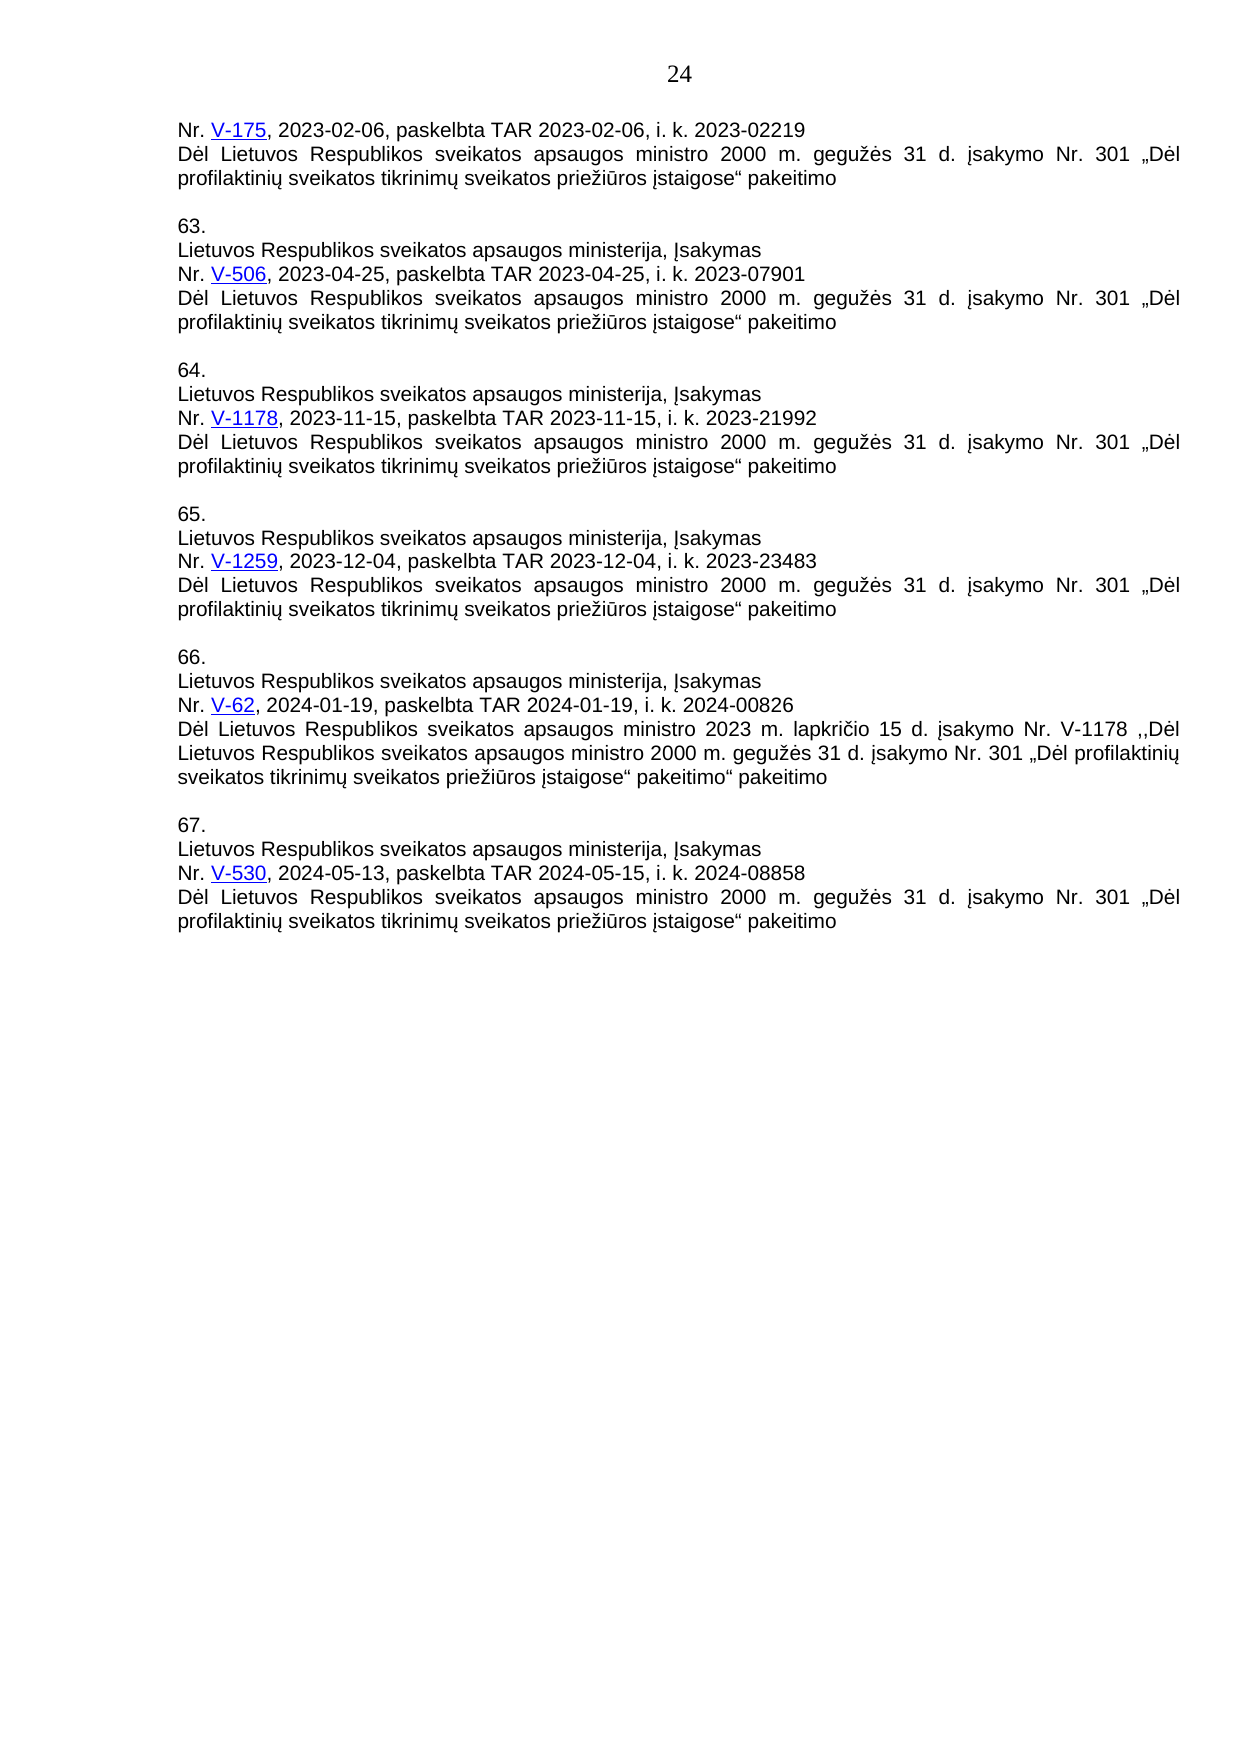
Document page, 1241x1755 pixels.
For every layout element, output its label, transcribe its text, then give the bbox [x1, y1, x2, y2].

text 66. [177, 645, 1181, 669]
text 63. [177, 214, 1181, 238]
text Dėl Lietuvos Respublikos sveikatos apsaugos ministro 2000 m. gegužės 31 d. įsakymo Nr. 301 „Dėl profilaktinių sveikatos tikrinimų sveikatos priežiūros įstaigose“ pakeitimo [177, 429, 1181, 477]
text Dėl Lietuvos Respublikos sveikatos apsaugos ministro 2000 m. gegužės 31 d. įsakymo Nr. 301 „Dėl profilaktinių sveikatos tikrinimų sveikatos priežiūros įstaigose“ pakeitimo [177, 573, 1181, 621]
text Lietuvos Respublikos sveikatos apsaugos ministerija, Įsakymas [177, 238, 1181, 262]
text Nr. V-1259, 2023-12-04, paskelbta TAR 2023-12-04, i. k. 2023-23483 [177, 549, 1181, 573]
text 65. [177, 501, 1181, 525]
text 64. [177, 358, 1181, 382]
text Lietuvos Respublikos sveikatos apsaugos ministerija, Įsakymas [177, 382, 1181, 406]
text Dėl Lietuvos Respublikos sveikatos apsaugos ministro 2000 m. gegužės 31 d. įsakymo Nr. 301 „Dėl profilaktinių sveikatos tikrinimų sveikatos priežiūros įstaigose“ pakeitimo [177, 142, 1181, 190]
text Dėl Lietuvos Respublikos sveikatos apsaugos ministro 2000 m. gegužės 31 d. įsakymo Nr. 301 „Dėl profilaktinių sveikatos tikrinimų sveikatos priežiūros įstaigose“ pakeitimo [177, 286, 1181, 334]
text Nr. V-530, 2024-05-13, paskelbta TAR 2024-05-15, i. k. 2024-08858 [177, 861, 1181, 885]
text 67. [177, 813, 1181, 837]
text Dėl Lietuvos Respublikos sveikatos apsaugos ministro 2000 m. gegužės 31 d. įsakymo Nr. 301 „Dėl profilaktinių sveikatos tikrinimų sveikatos priežiūros įstaigose“ pakeitimo [177, 885, 1181, 933]
text Lietuvos Respublikos sveikatos apsaugos ministerija, Įsakymas [177, 525, 1181, 549]
text Dėl Lietuvos Respublikos sveikatos apsaugos ministro 2023 m. lapkričio 15 d. įsakymo Nr. V-1178 ,,Dėl Lietuvos Respublikos sveikatos apsaugos ministro 2000 m. gegužės 31 d. įsakymo Nr. 301 „Dėl profilaktinių sveikatos tikrinimų sveikatos priežiūros įstaigose“ pakeitimo“ pakeitimo [177, 717, 1181, 789]
text Nr. V-506, 2023-04-25, paskelbta TAR 2023-04-25, i. k. 2023-07901 [177, 262, 1181, 286]
text Lietuvos Respublikos sveikatos apsaugos ministerija, Įsakymas [177, 669, 1181, 693]
text Nr. V-1178, 2023-11-15, paskelbta TAR 2023-11-15, i. k. 2023-21992 [177, 406, 1181, 429]
text Nr. V-175, 2023-02-06, paskelbta TAR 2023-02-06, i. k. 2023-02219 [177, 118, 1181, 142]
text Nr. V-62, 2024-01-19, paskelbta TAR 2024-01-19, i. k. 2024-00826 [177, 693, 1181, 717]
text Lietuvos Respublikos sveikatos apsaugos ministerija, Įsakymas [177, 837, 1181, 861]
